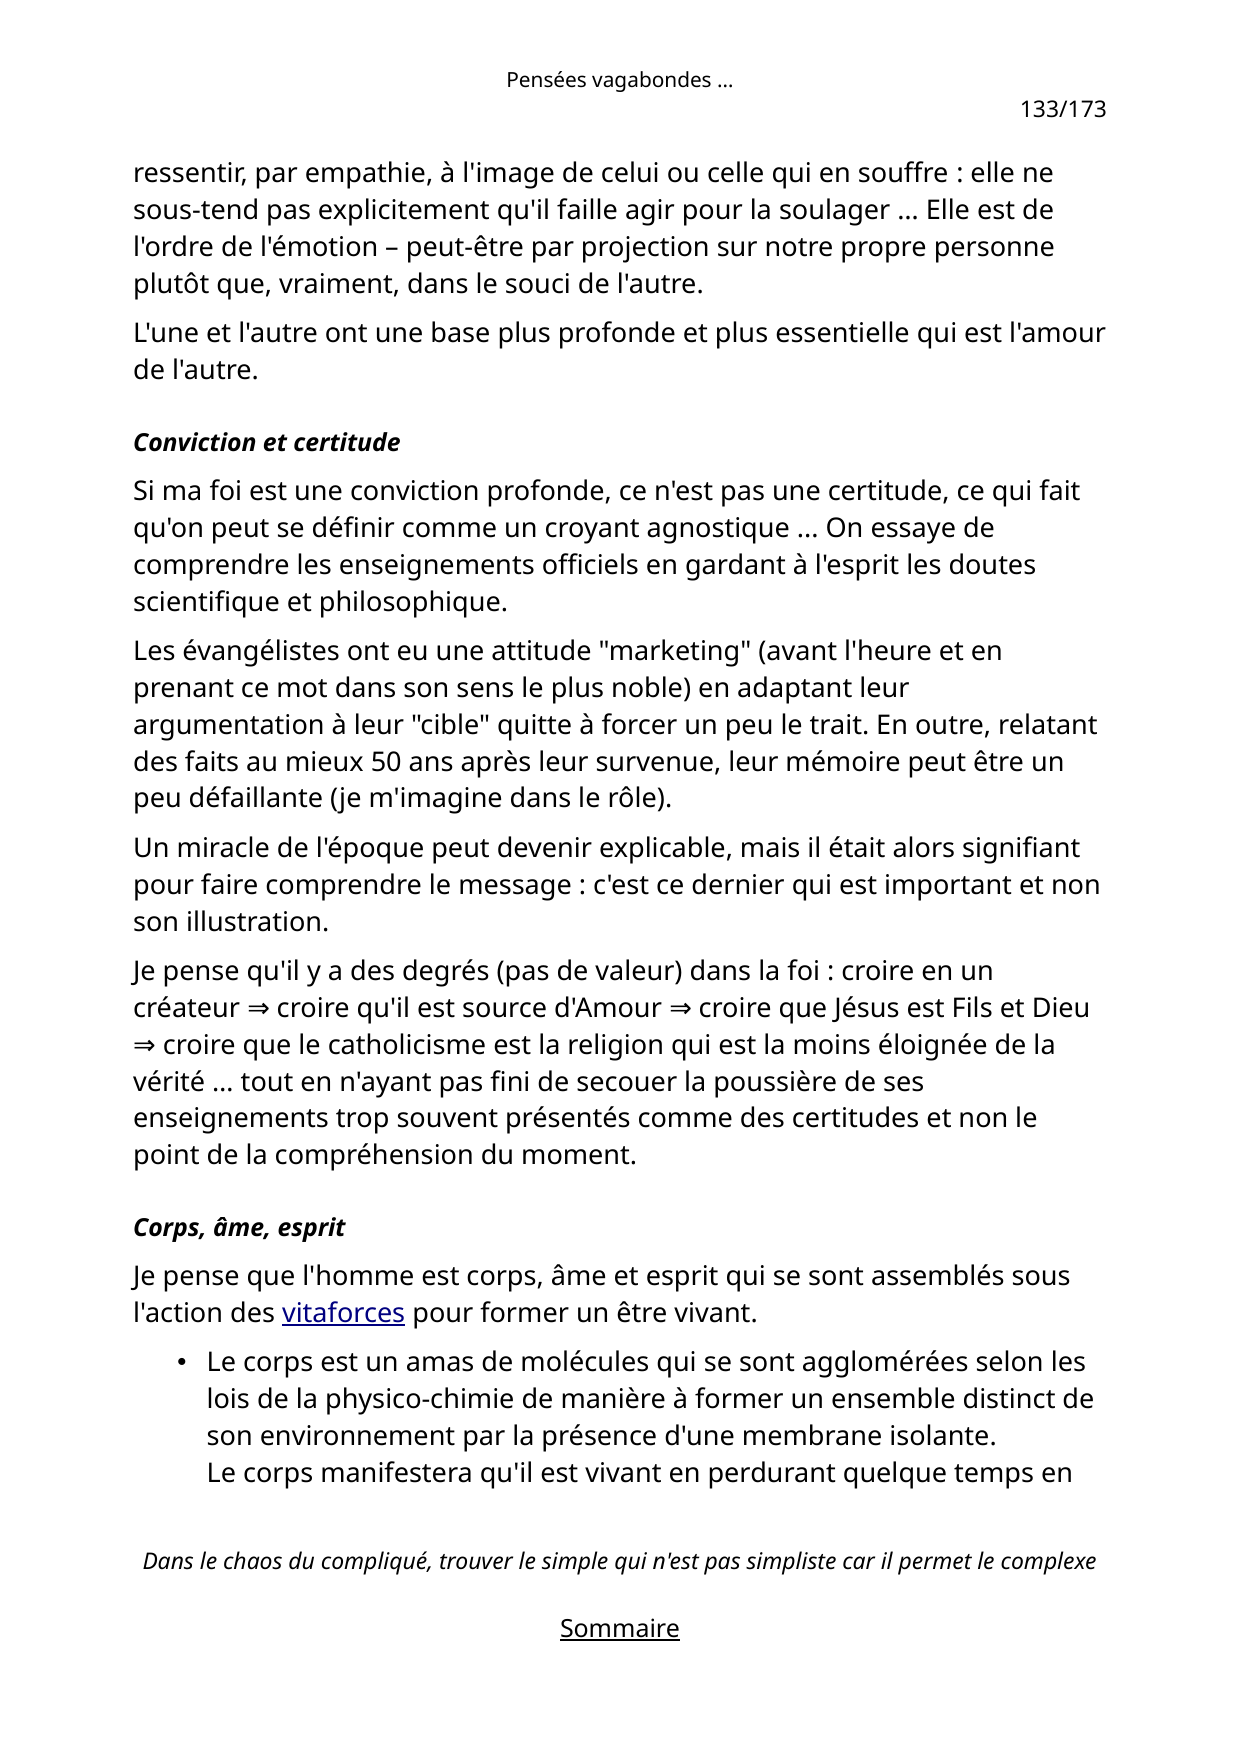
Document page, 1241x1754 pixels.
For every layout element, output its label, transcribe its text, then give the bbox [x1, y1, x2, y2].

text Si ma foi est une conviction profonde, ce n'est pas une certitude, ce qui fait qu'on peut se définir comme un croyant agnostique ... On essaye de comprendre les enseignements officiels en gardant à l'esprit les doutes scientifique et philosophique. [133, 471, 1107, 619]
list Le corps est un amas de molécules qui se sont agglomérées selon les lois de la physico-chimie de manière à former un ensemble distinct de son environnement par la présence d'une membrane isolante. Le corps manifestera qu'il est vivant en perdurant quelque temps en [177, 1343, 1107, 1490]
text Je pense qu'il y a des degrés (pas de valeur) dans la foi : croire en un créateur ⇒ croire qu'il est source d'Amour ⇒ croire que Jésus est Fils et Dieu ⇒ croire que le catholicisme est la religion qui est la moins éloignée de la vérité … tout en n'ayant pas fini de secouer la poussière de ses enseignements trop souvent présentés comme des certitudes et non le point de la compréhension du moment. [133, 951, 1107, 1173]
text Un miracle de l'époque peut devenir explicable, mais il était alors signifiant pour faire comprendre le message : c'est ce dernier qui est important et non son illustration. [133, 828, 1107, 939]
subtitle Corps, âme, esprit [133, 1210, 1107, 1244]
text Je pense que l'homme est corps, âme et esprit qui se sont assemblés sous l'action des vitaforces pour former un être vivant. [133, 1256, 1107, 1330]
text ressentir, par empathie, à l'image de celui ou celle qui en souffre : elle ne sous-tend pas explicitement qu'il faille agir pour la soulager … Elle est de l'ordre de l'émotion – peut-être par projection sur notre propre personne plutôt que, vraiment, dans le souci de l'autre. [133, 154, 1107, 301]
text L'une et l'autre ont une base plus profonde et plus essentielle qui est l'amour de l'autre. [133, 314, 1107, 388]
subtitle Conviction et certitude [133, 425, 1107, 459]
text Les évangélistes ont eu une attitude "marketing" (avant l'heure et en prenant ce mot dans son sens le plus noble) en adaptant leur argumentation à leur "cible" quitte à forcer un peu le trait. En outre, relatant des faits au mieux 50 ans après leur survenue, leur mémoire peut être un peu défaillante (je m'imagine dans le rôle). [133, 631, 1107, 816]
